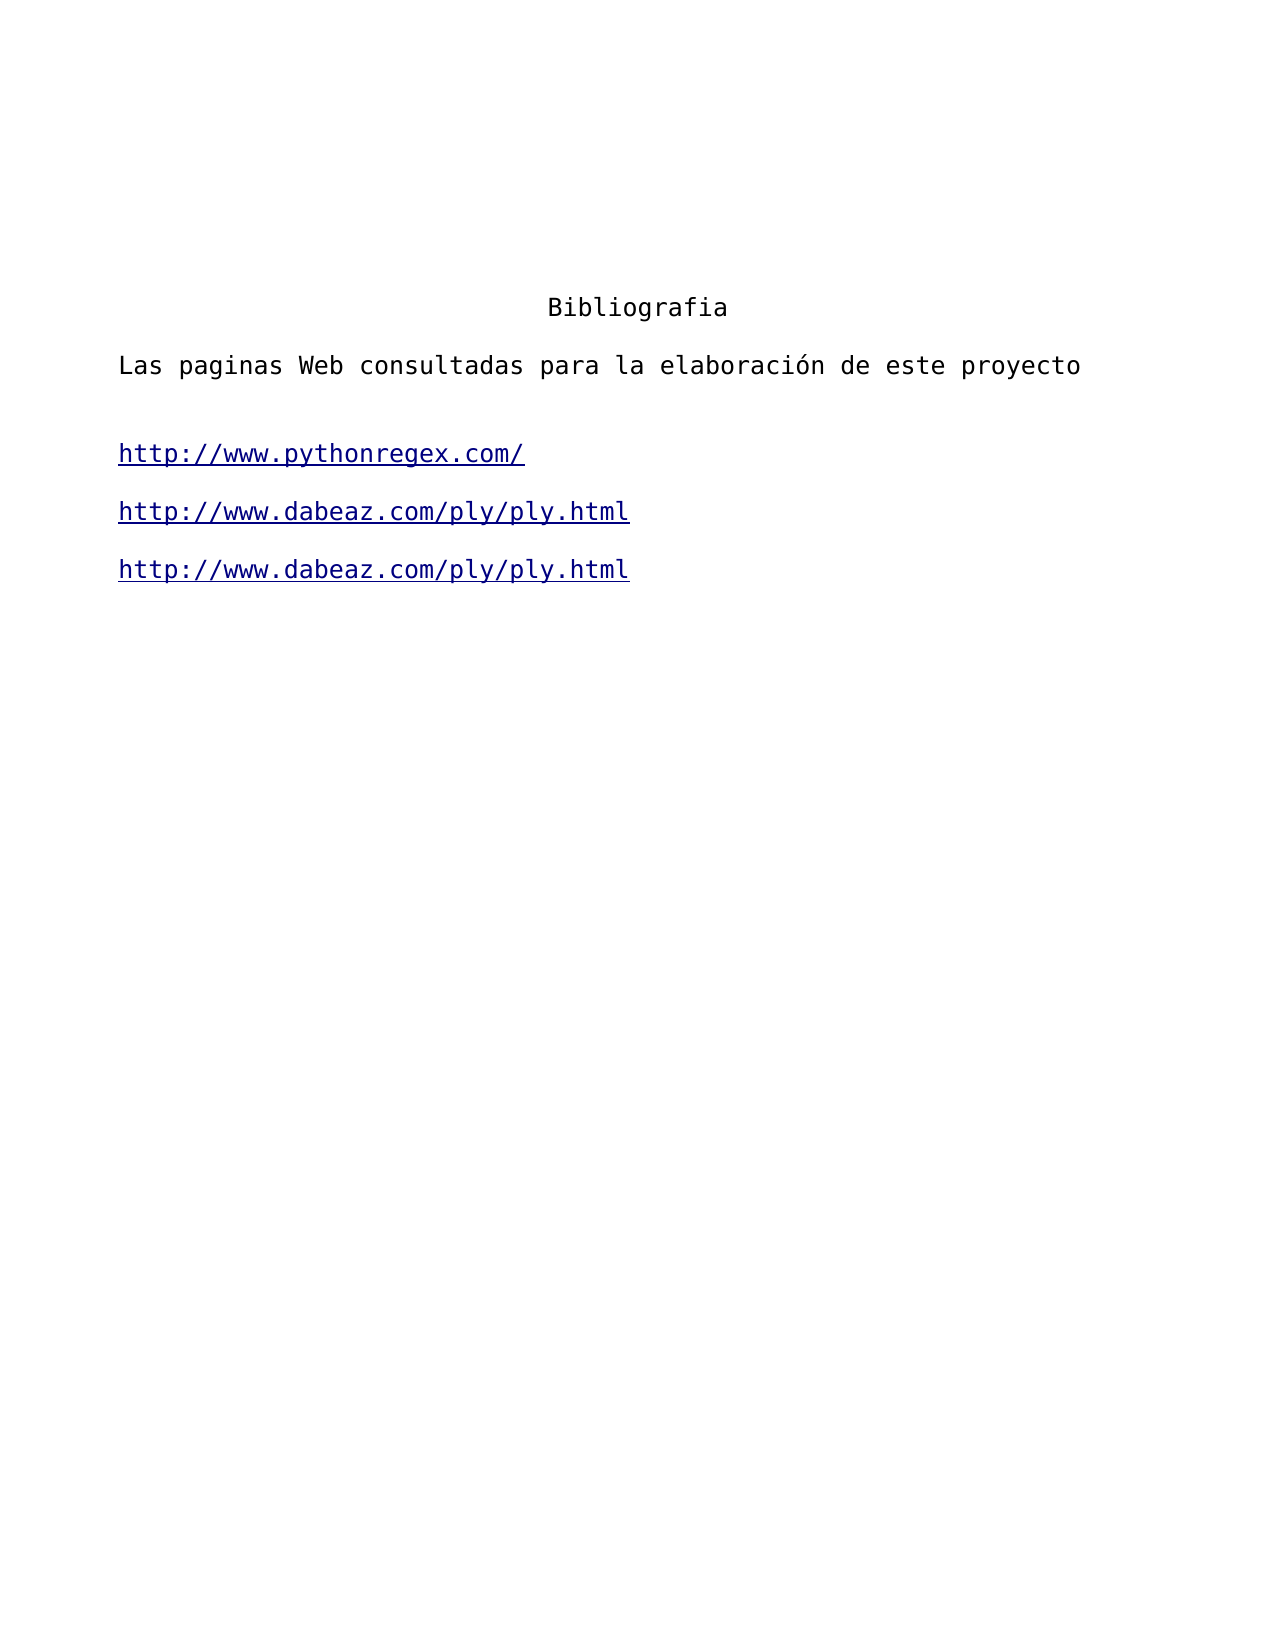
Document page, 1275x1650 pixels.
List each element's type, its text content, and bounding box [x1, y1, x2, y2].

text http://www.dabeaz.com/ply/ply.html [118, 497, 1157, 526]
text Bibliografia [118, 293, 1157, 322]
text http://www.pythonregex.com/ [118, 439, 1157, 468]
text http://www.dabeaz.com/ply/ply.html [118, 556, 1157, 585]
text Las paginas Web consultadas para la elaboración de este proyecto [118, 351, 1157, 381]
